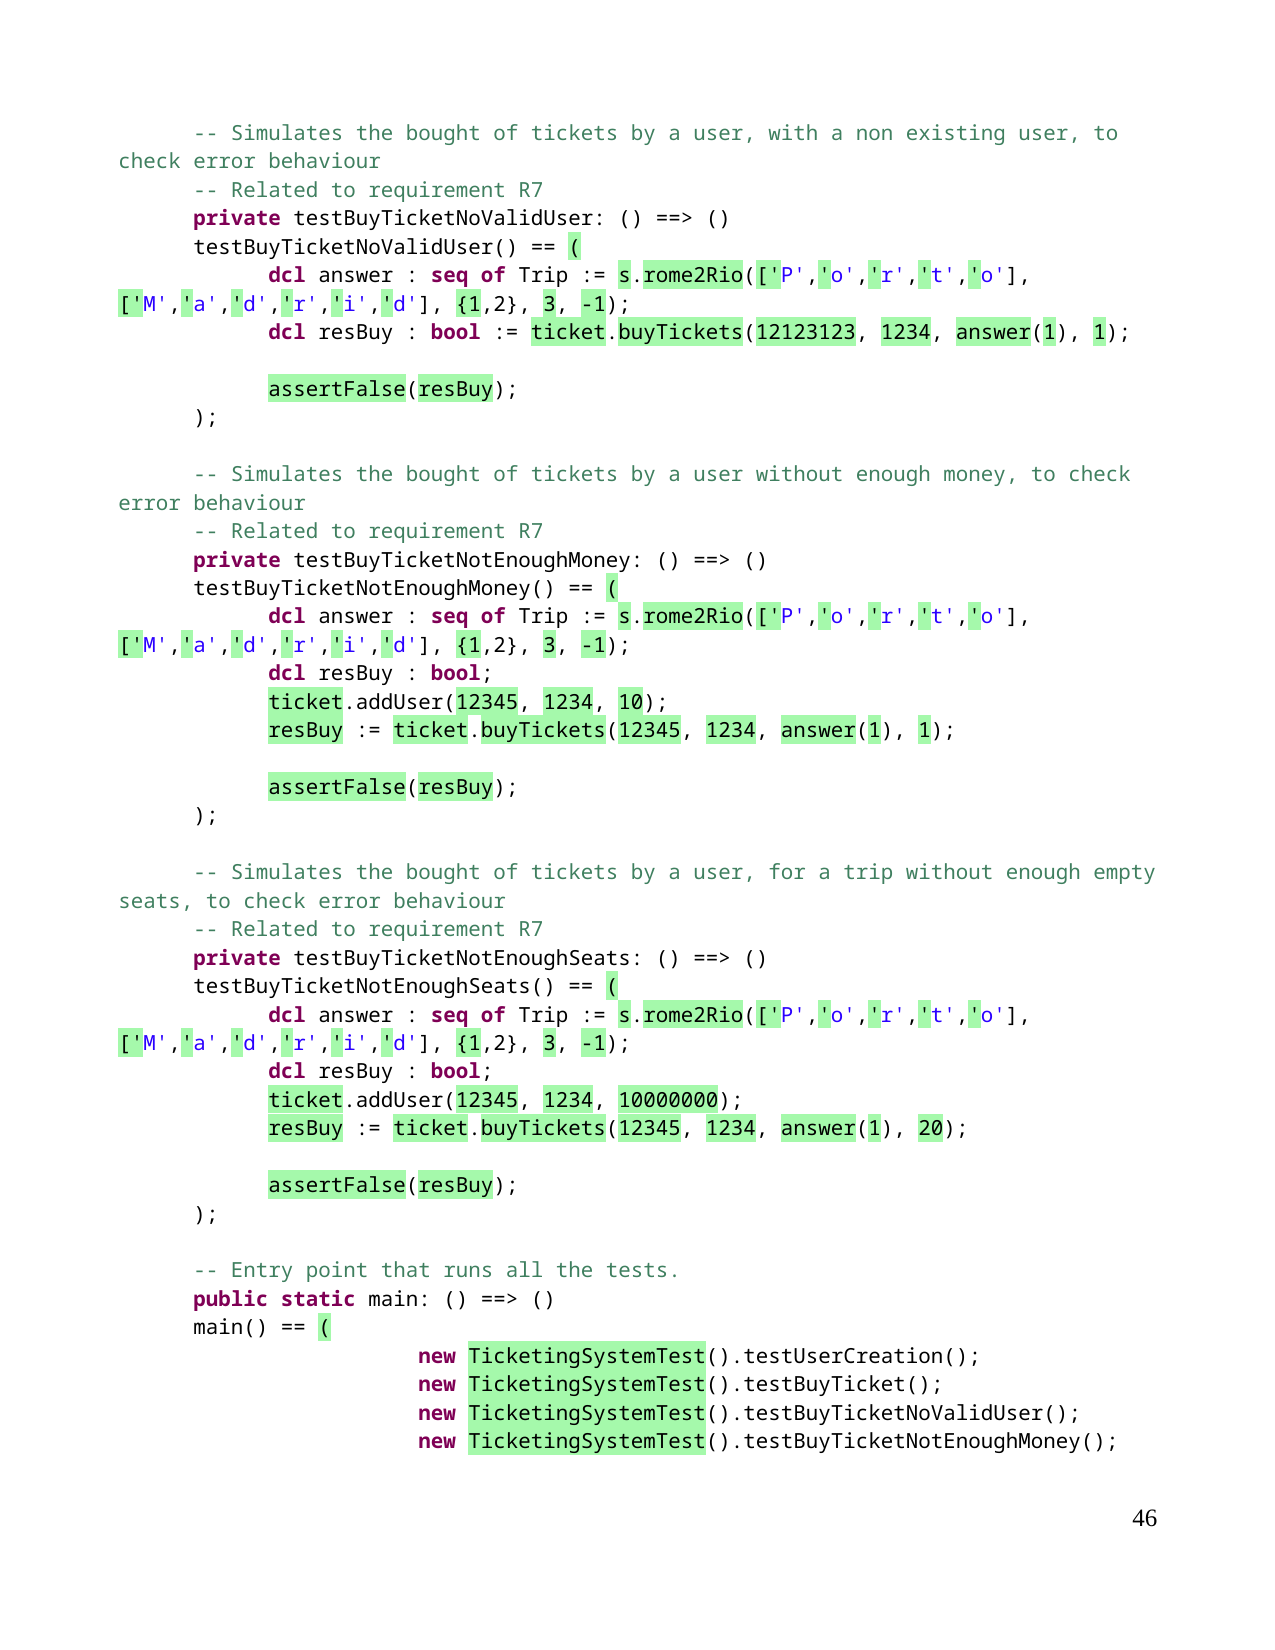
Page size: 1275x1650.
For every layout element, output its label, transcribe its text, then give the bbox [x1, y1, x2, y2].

text private testBuyTicketNotEnoughMoney: () ==> () [118, 545, 1157, 573]
text ); [118, 402, 1157, 431]
text testBuyTicketNotEnoughSeats() == ( [118, 971, 1157, 1000]
text dcl resBuy : bool := ticket.buyTickets(12123123, 1234, answer(1), 1); [118, 317, 1157, 346]
text -- Entry point that runs all the tests. [118, 1256, 1157, 1284]
text dcl answer : seq of Trip := s.rome2Rio(['P','o','r','t','o'], ['M','a','d','r','i','d'], {1,2}, 3, -1); [118, 1000, 1157, 1057]
text public static main: () ==> () [118, 1284, 1157, 1312]
text new TicketingSystemTest().testUserCreation(); [118, 1341, 1157, 1369]
text ticket.addUser(12345, 1234, 10); [118, 687, 1157, 715]
text -- Related to requirement R7 [118, 516, 1157, 545]
text -- Simulates the bought of tickets by a user without enough money, to check error behaviour [118, 459, 1157, 516]
text new TicketingSystemTest().testBuyTicketNotEnoughMoney(); [118, 1426, 1157, 1455]
text assertFalse(resBuy); [118, 772, 1157, 801]
text dcl answer : seq of Trip := s.rome2Rio(['P','o','r','t','o'], ['M','a','d','r','i','d'], {1,2}, 3, -1); [118, 260, 1157, 317]
text dcl resBuy : bool; [118, 1057, 1157, 1085]
text testBuyTicketNoValidUser() == ( [118, 232, 1157, 260]
text ); [118, 1199, 1157, 1227]
text -- Simulates the bought of tickets by a user, for a trip without enough empty seats, to check error behaviour [118, 857, 1157, 914]
text private testBuyTicketNotEnoughSeats: () ==> () [118, 943, 1157, 971]
text resBuy := ticket.buyTickets(12345, 1234, answer(1), 20); [118, 1113, 1157, 1142]
text -- Related to requirement R7 [118, 175, 1157, 203]
text assertFalse(resBuy); [118, 374, 1157, 402]
text -- Simulates the bought of tickets by a user, with a non existing user, to check error behaviour [118, 118, 1157, 175]
text private testBuyTicketNoValidUser: () ==> () [118, 203, 1157, 232]
text dcl answer : seq of Trip := s.rome2Rio(['P','o','r','t','o'], ['M','a','d','r','i','d'], {1,2}, 3, -1); [118, 602, 1157, 658]
text ); [118, 801, 1157, 829]
text new TicketingSystemTest().testBuyTicketNoValidUser(); [118, 1398, 1157, 1426]
text assertFalse(resBuy); [118, 1170, 1157, 1199]
text dcl resBuy : bool; [118, 658, 1157, 687]
text new TicketingSystemTest().testBuyTicket(); [118, 1369, 1157, 1398]
text main() == ( [118, 1312, 1157, 1341]
text resBuy := ticket.buyTickets(12345, 1234, answer(1), 1); [118, 715, 1157, 744]
text -- Related to requirement R7 [118, 914, 1157, 943]
text ticket.addUser(12345, 1234, 10000000); [118, 1085, 1157, 1113]
text testBuyTicketNotEnoughMoney() == ( [118, 573, 1157, 602]
